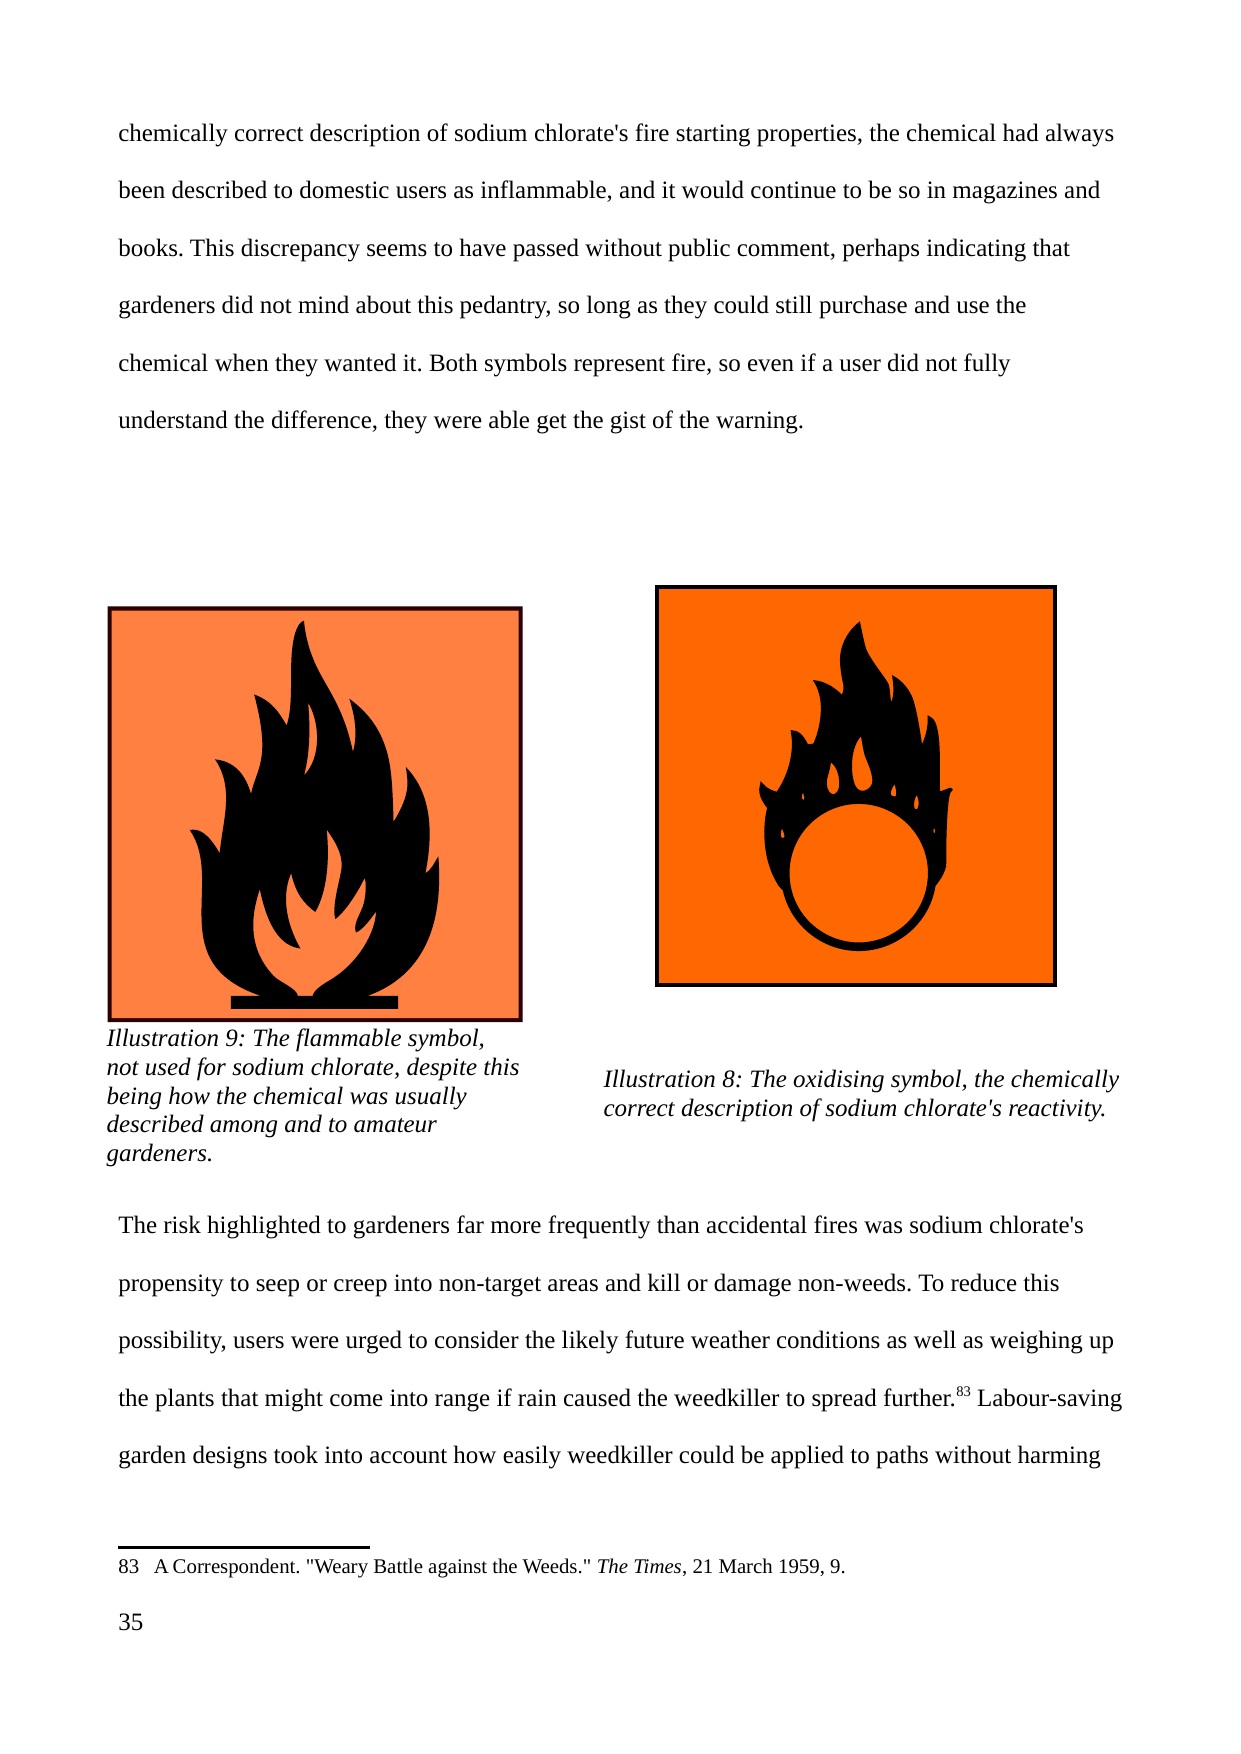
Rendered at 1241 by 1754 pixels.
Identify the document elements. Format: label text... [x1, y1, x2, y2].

text Illustration 8: The oxidising symbol, the chemically correct description of sodium chlorate's reactivity. [603, 533, 1135, 1122]
text Illustration 9: The flammable symbol, not used for sodium chlorate, despite this being how the chemical was usually described among and to amateur gardeners. [106, 605, 524, 1167]
text chemically correct description of sodium chlorate's fire starting properties, the chemical had always been described to domestic users as inflammable, and it would continue to be so in magazines and books. This discrepancy seems to have passed without public comment, perhaps indicating that gardeners did not mind about this pedantry, so long as they could still purchase and use the chemical when they wanted it. Both symbols represent fire, so even if a user did not fully understand the difference, they were able get the gist of the warning. [118, 118, 1122, 434]
text A Correspondent. "Weary Battle against the Weeds." The Times, 21 March 1959, 9. [118, 1553, 1122, 1578]
text The risk highlighted to gardeners far more frequently than accidental fires was sodium chlorate's propensity to seep or creep into non-target areas and kill or damage non-weeds. To reduce this possibility, users were urged to consider the likely future weather conditions as well as weighing up the plants that might come into range if rain caused the weedkiller to spread further. Labour-saving garden designs took into account how easily weedkiller could be applied to paths without harming [118, 1211, 1122, 1469]
